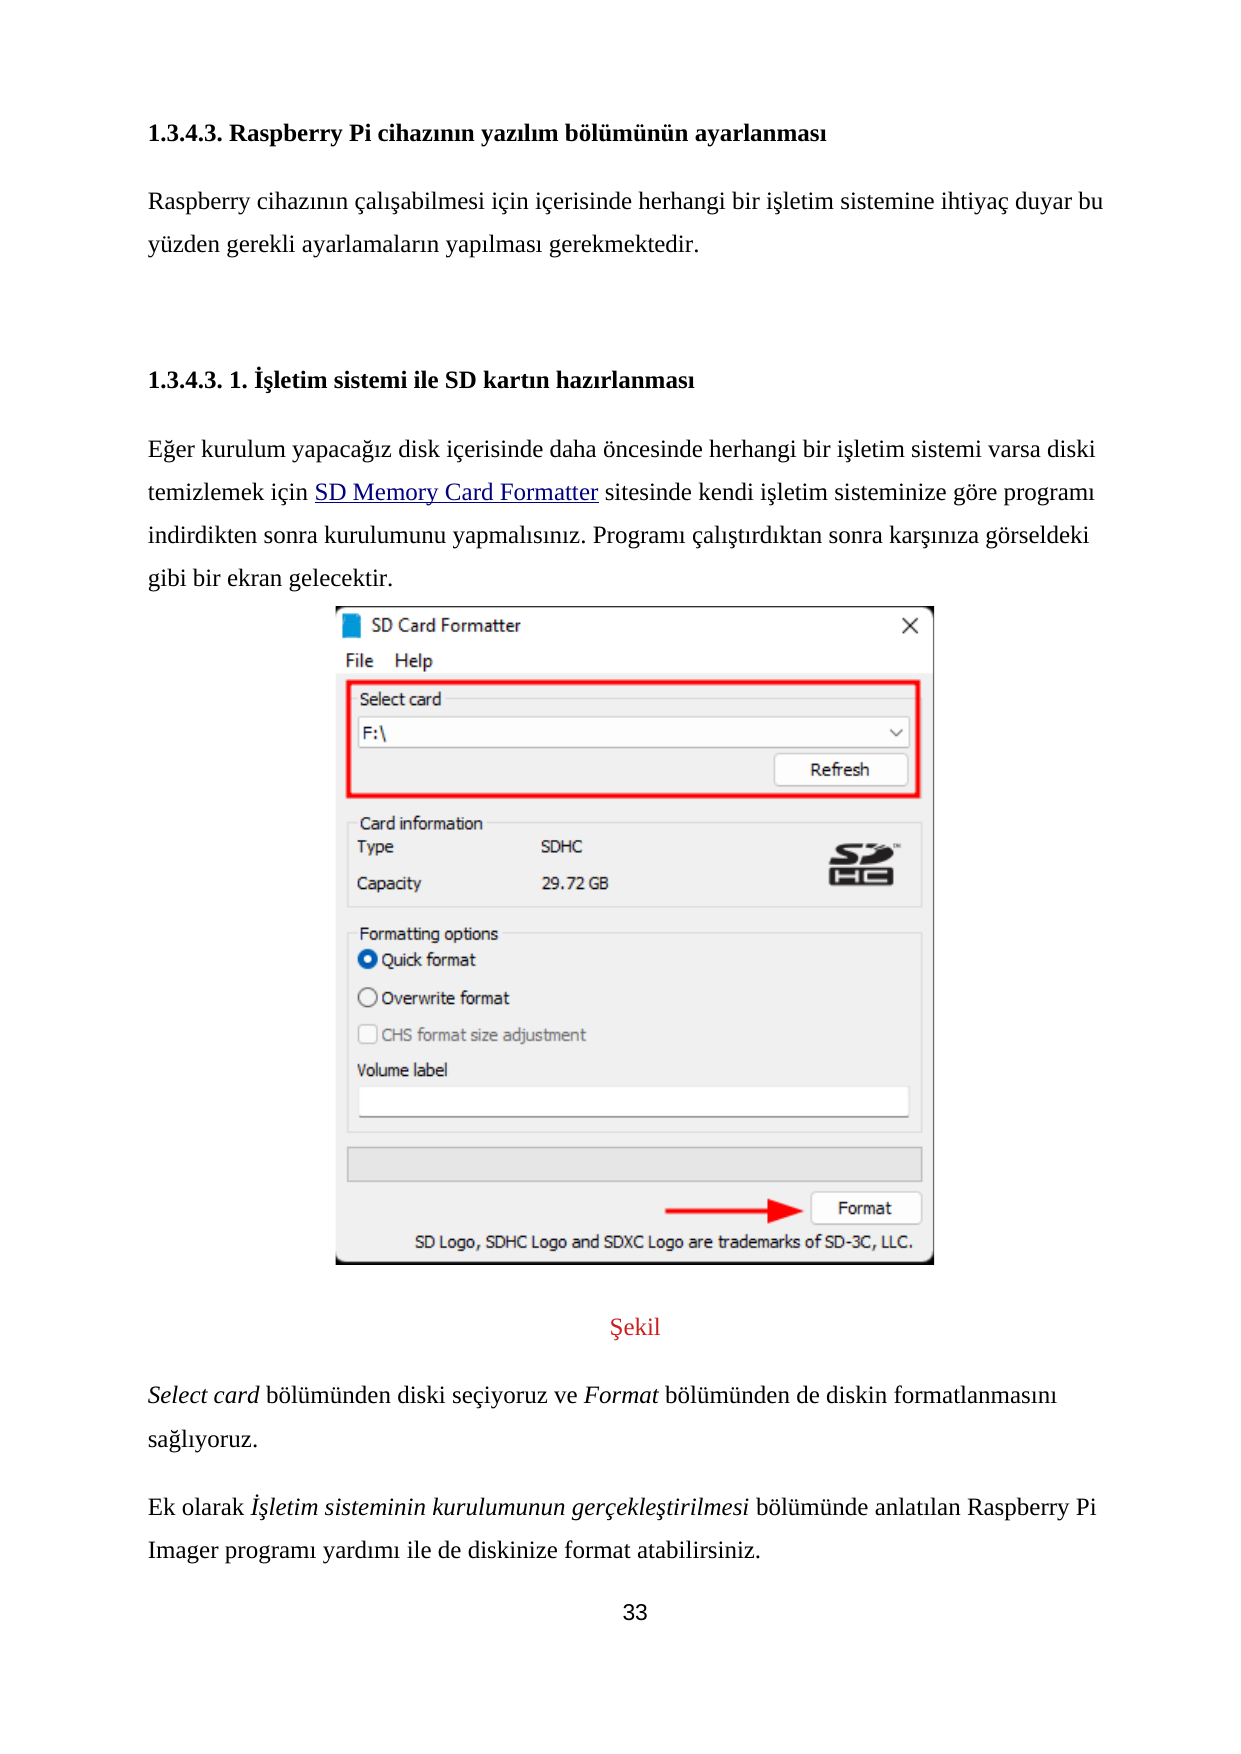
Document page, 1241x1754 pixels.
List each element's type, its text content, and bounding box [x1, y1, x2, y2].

text 1.3.4.3. Raspberry Pi cihazının yazılım bölümünün ayarlanması [148, 118, 1122, 147]
text Ek olarak İşletim sisteminin kurulumunun gerçekleştirilmesi bölümünde anlatılan Raspberry Pi Imager programı yardımı ile de diskinize format atabilirsiniz. [148, 1492, 1122, 1564]
text Şekil [148, 1312, 1122, 1341]
text Eğer kurulum yapacağız disk içerisinde daha öncesinde herhangi bir işletim sistemi varsa diski temizlemek için SD Memory Card Formatter sitesinde kendi işletim sisteminize göre programı indirdikten sonra kurulumunu yapmalısınız. Programı çalıştırdıktan sonra karşınıza görseldeki gibi bir ekran gelecektir. [148, 434, 1122, 592]
text Raspberry cihazının çalışabilmesi için içerisinde herhangi bir işletim sistemine ihtiyaç duyar bu yüzden gerekli ayarlamaların yapılması gerekmektedir. [148, 186, 1122, 258]
text 1.3.4.3. 1. İşletim sistemi ile SD kartın hazırlanması [148, 366, 1122, 394]
text Select card bölümünden diski seçiyoruz ve Format bölümünden de diskin formatlanmasını sağlıyoruz. [148, 1381, 1122, 1452]
picture [335, 606, 935, 1265]
